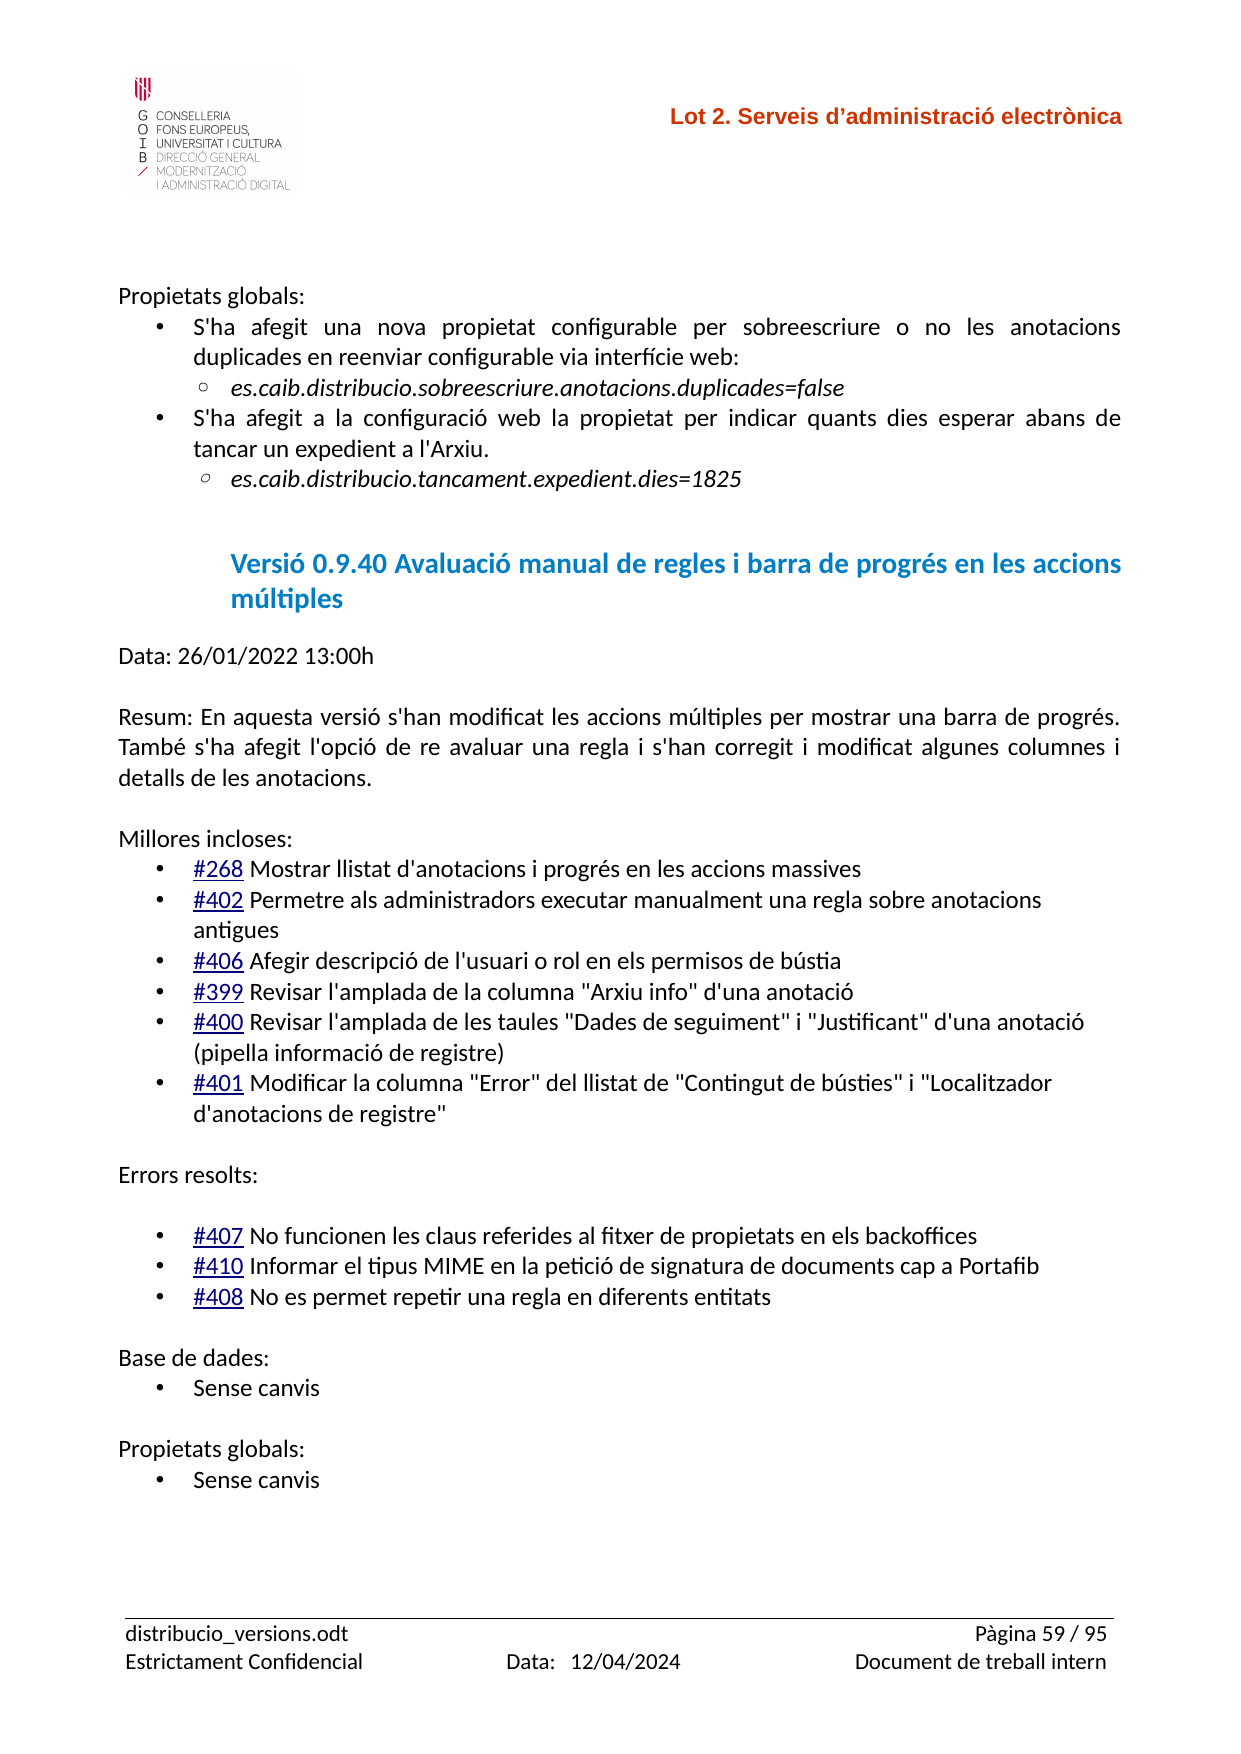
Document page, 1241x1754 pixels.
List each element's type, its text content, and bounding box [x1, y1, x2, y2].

text Data: 26/01/2022 13:00h [118, 640, 1122, 670]
list Sense canvis [156, 1464, 1122, 1494]
text Resum: En aquesta versió s'han modificat les accions múltiples per mostrar una barra de progrés. També s'ha afegit l'opció de re avaluar una regla i s'han corregit i modificat algunes columnes i detalls de les anotacions. [118, 701, 1122, 792]
list #401 Modificar la columna "Error" del llistat de "Contingut de bústies" i "Localitzador d'anotacions de registre" [156, 1067, 1122, 1128]
list S'ha afegit una nova propietat configurable per sobreescriure o no les anotacions duplicades en reenviar configurable via interfície web: [156, 311, 1122, 372]
picture [126, 70, 299, 197]
list S'ha afegit a la configuració web la propietat per indicar quants dies esperar abans de tancar un expedient a l'Arxiu. [156, 402, 1122, 463]
list #408 No es permet repetir una regla en diferents entitats [156, 1281, 1122, 1311]
list #402 Permetre als administradors executar manualment una regla sobre anotacions antigues [156, 884, 1122, 945]
list #407 No funcionen les claus referides al fitxer de propietats en els backoffices [156, 1220, 1122, 1250]
list es.caib.distribucio.tancament.expedient.dies=1825 [193, 463, 1122, 494]
list #410 Informar el tipus MIME en la petició de signatura de documents cap a Portafib [156, 1250, 1122, 1281]
list #268 Mostrar llistat d'anotacions i progrés en les accions massives [156, 853, 1122, 884]
text Base de dades: [118, 1342, 1122, 1372]
list es.caib.distribucio.sobreescriure.anotacions.duplicades=false [193, 372, 1122, 402]
text Propietats globals: [118, 1433, 1122, 1464]
list #406 Afegir descripció de l'usuari o rol en els permisos de bústia [156, 945, 1122, 976]
text Propietats globals: [118, 280, 1122, 311]
text Errors resolts: [118, 1159, 1122, 1189]
list Sense canvis [156, 1372, 1122, 1403]
list #399 Revisar l'amplada de la columna "Arxiu info" d'una anotació [156, 976, 1122, 1006]
subtitle Versió 0.9.40 Avaluació manual de regles i barra de progrés en les accions múltiples [153, 545, 1122, 616]
list #400 Revisar l'amplada de les taules "Dades de seguiment" i "Justificant" d'una anotació (pipella informació de registre) [156, 1006, 1122, 1067]
text Millores incloses: [118, 823, 1122, 853]
